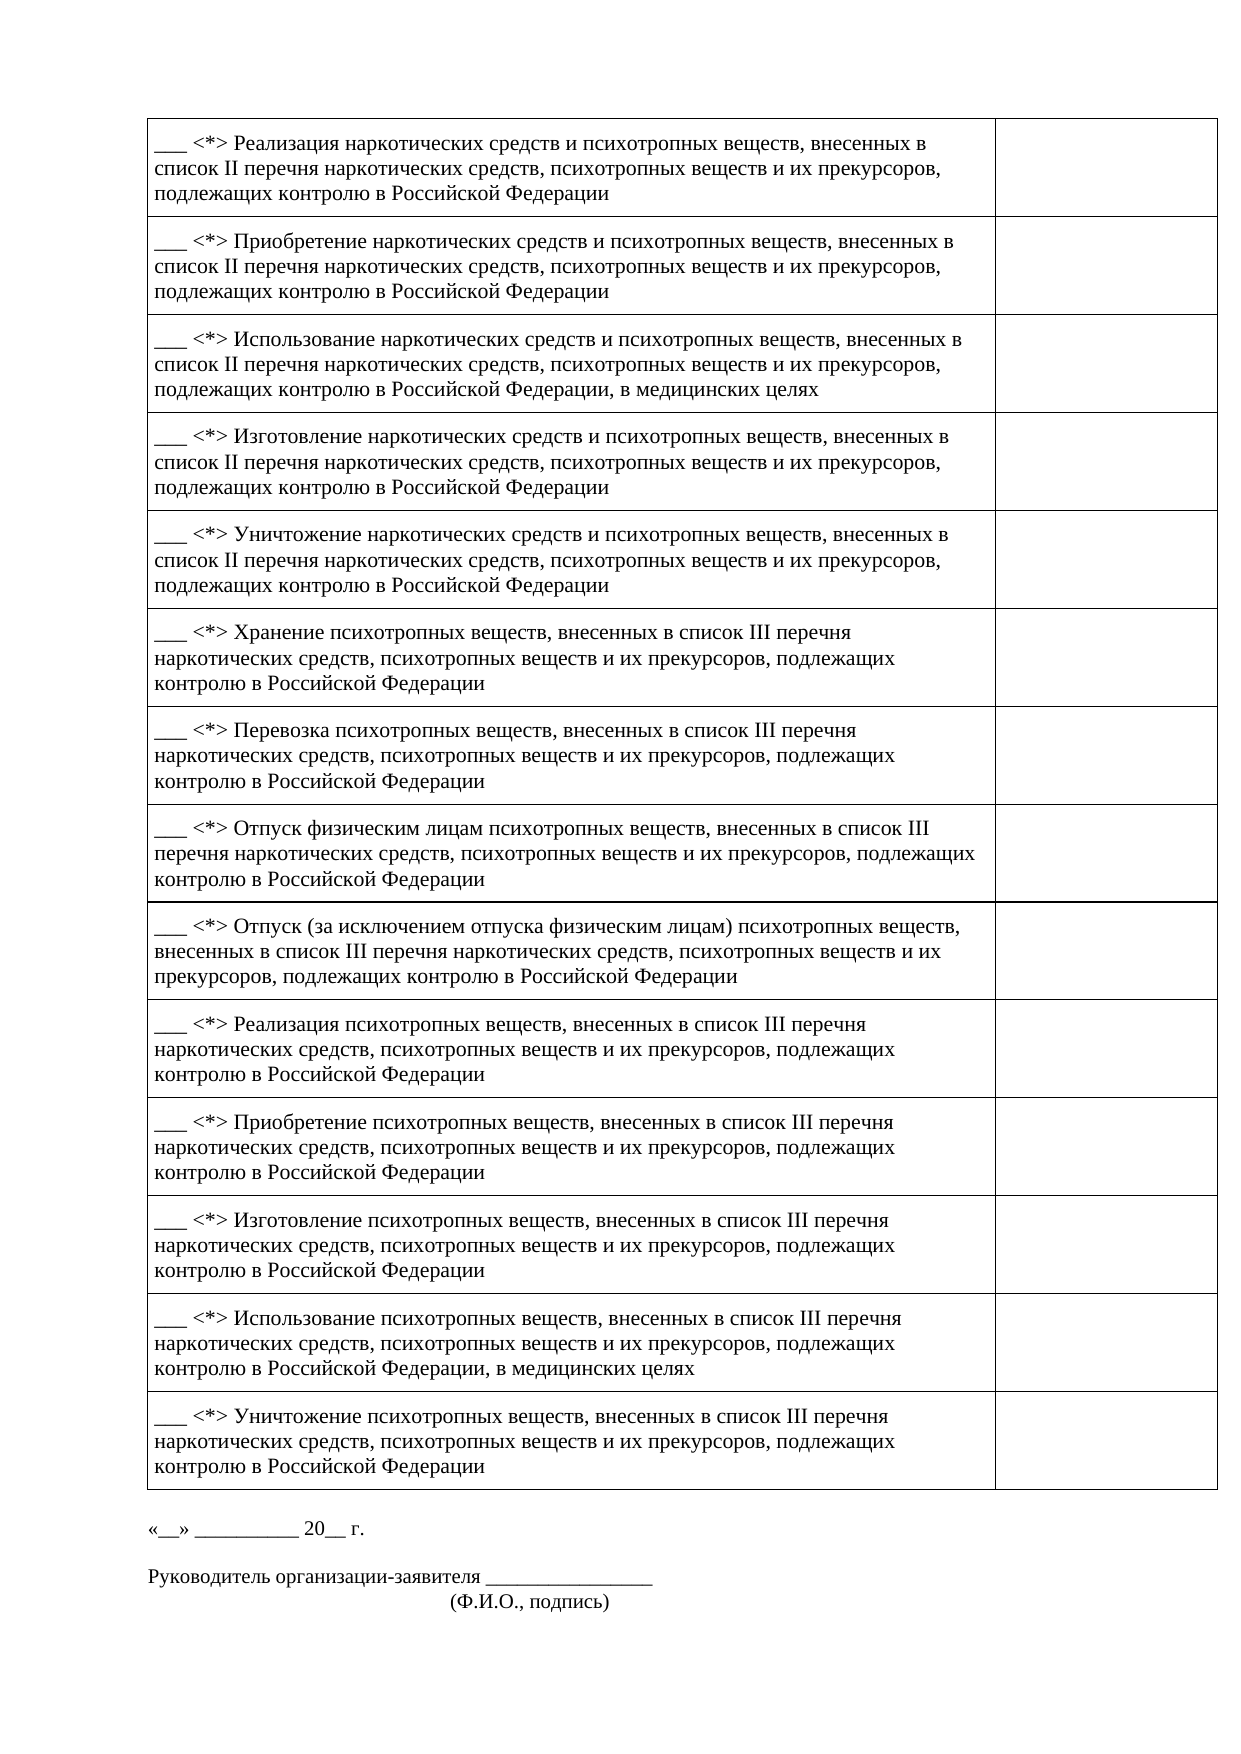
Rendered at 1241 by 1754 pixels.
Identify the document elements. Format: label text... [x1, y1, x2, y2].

table_cell [996, 707, 1217, 803]
table_cell [996, 511, 1217, 608]
table_cell [996, 1000, 1217, 1097]
table_cell ___ <*> Хранение психотропных веществ, внесенных в список III перечня наркотических средств, психотропных веществ и их прекурсоров, подлежащих контролю в Российской Федерации [148, 609, 995, 706]
table_cell [996, 1098, 1217, 1195]
table_cell ___ <*> Приобретение наркотических средств и психотропных веществ, внесенных в список II перечня наркотических средств, психотропных веществ и их прекурсоров, подлежащих контролю в Российской Федерации [148, 217, 995, 314]
text «__» __________ 20__ г. [148, 1516, 1181, 1540]
text (Ф.И.О., подпись) [148, 1588, 1181, 1613]
table_cell ___ <*> Уничтожение психотропных веществ, внесенных в список III перечня наркотических средств, психотропных веществ и их прекурсоров, подлежащих контролю в Российской Федерации [148, 1392, 995, 1489]
table_cell ___ <*> Использование психотропных веществ, внесенных в список III перечня наркотических средств, психотропных веществ и их прекурсоров, подлежащих контролю в Российской Федерации, в медицинских целях [148, 1294, 995, 1391]
table_cell ___ <*> Изготовление психотропных веществ, внесенных в список III перечня наркотических средств, психотропных веществ и их прекурсоров, подлежащих контролю в Российской Федерации [148, 1196, 995, 1293]
table_cell [996, 1196, 1217, 1293]
table_cell ___ <*> Отпуск физическим лицам психотропных веществ, внесенных в список III перечня наркотических средств, психотропных веществ и их прекурсоров, подлежащих контролю в Российской Федерации [148, 805, 995, 901]
table_cell [996, 1392, 1217, 1489]
table_cell ___ <*> Реализация психотропных веществ, внесенных в список III перечня наркотических средств, психотропных веществ и их прекурсоров, подлежащих контролю в Российской Федерации [148, 1000, 995, 1097]
text Руководитель организации-заявителя ________________ [148, 1564, 1181, 1588]
table_cell [996, 805, 1217, 901]
table_cell [996, 609, 1217, 706]
table_cell [996, 119, 1217, 216]
table_cell ___ <*> Приобретение психотропных веществ, внесенных в список III перечня наркотических средств, психотропных веществ и их прекурсоров, подлежащих контролю в Российской Федерации [148, 1098, 995, 1195]
table_cell [996, 315, 1217, 412]
table_cell ___ <*> Реализация наркотических средств и психотропных веществ, внесенных в список II перечня наркотических средств, психотропных веществ и их прекурсоров, подлежащих контролю в Российской Федерации [148, 119, 995, 216]
table_cell ___ <*> Отпуск (за исключением отпуска физическим лицам) психотропных веществ, внесенных в список III перечня наркотических средств, психотропных веществ и их прекурсоров, подлежащих контролю в Российской Федерации [148, 903, 995, 999]
table_cell ___ <*> Перевозка психотропных веществ, внесенных в список III перечня наркотических средств, психотропных веществ и их прекурсоров, подлежащих контролю в Российской Федерации [148, 707, 995, 803]
table_cell ___ <*> Уничтожение наркотических средств и психотропных веществ, внесенных в список II перечня наркотических средств, психотропных веществ и их прекурсоров, подлежащих контролю в Российской Федерации [148, 511, 995, 608]
table_cell ___ <*> Использование наркотических средств и психотропных веществ, внесенных в список II перечня наркотических средств, психотропных веществ и их прекурсоров, подлежащих контролю в Российской Федерации, в медицинских целях [148, 315, 995, 412]
table_cell ___ <*> Изготовление наркотических средств и психотропных веществ, внесенных в список II перечня наркотических средств, психотропных веществ и их прекурсоров, подлежащих контролю в Российской Федерации [148, 413, 995, 510]
table_cell [996, 903, 1217, 999]
table_cell [996, 413, 1217, 510]
table_cell [996, 1294, 1217, 1391]
table_cell [996, 217, 1217, 314]
